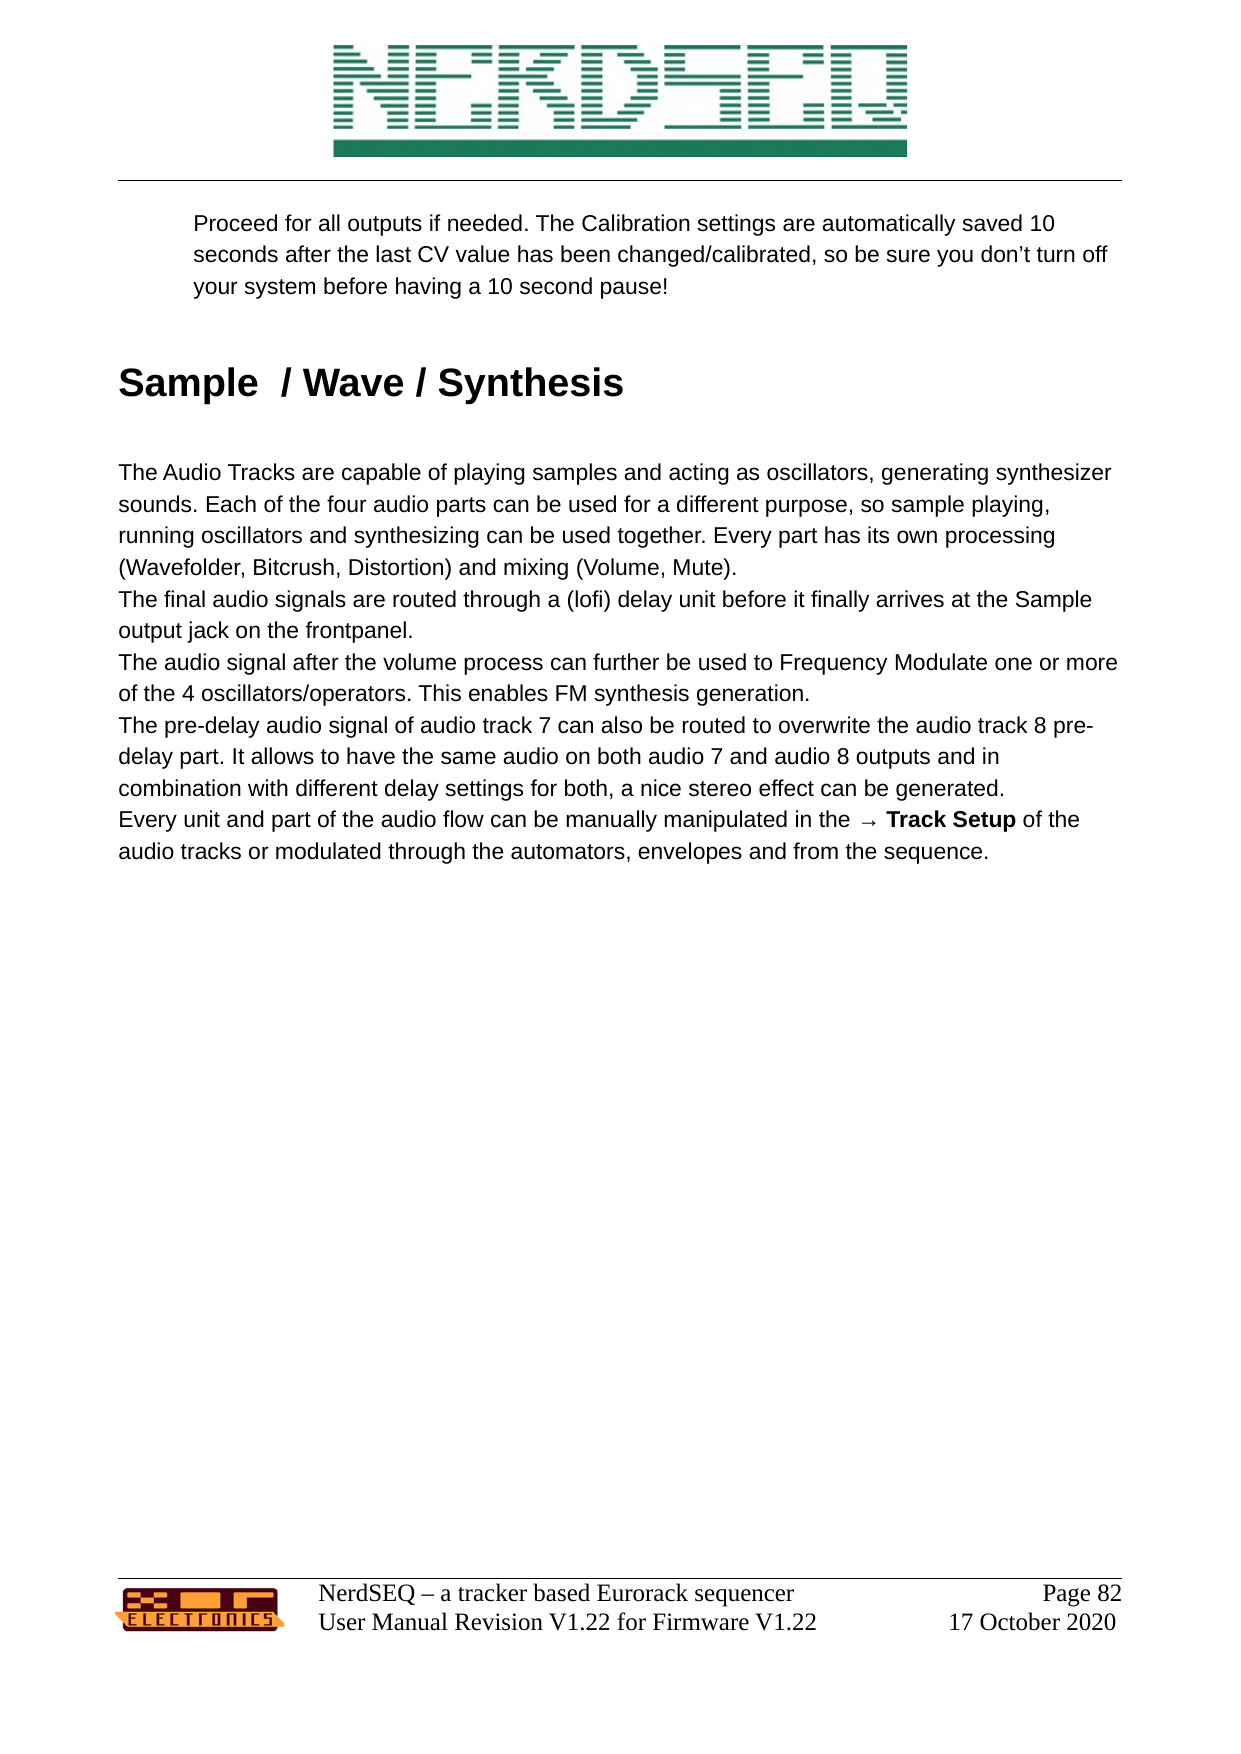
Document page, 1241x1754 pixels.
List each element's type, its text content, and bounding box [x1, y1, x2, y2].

text The Audio Tracks are capable of playing samples and acting as oscillators, generating synthesizer sounds. Each of the four audio parts can be used for a different purpose, so sample playing, running oscillators and synthesizing can be used together. Every part has its own processing (Wavefolder, Bitcrush, Distortion) and mixing (Volume, Mute). [118, 459, 1122, 580]
picture [333, 45, 908, 157]
subtitle Sample / Wave / Synthesis [118, 359, 1122, 404]
text The final audio signals are routed through a (lofi) delay unit before it finally arrives at the Sample output jack on the frontpanel. [118, 586, 1122, 643]
text Every unit and part of the audio flow can be manually manipulated in the → Track Setup of the audio tracks or modulated through the automators, envelopes and from the sequence. [118, 806, 1122, 864]
text Proceed for all outputs if needed. The Calibration settings are automatically saved 10 seconds after the last CV value has been changed/calibrated, so be sure you don’t turn off your system before having a 10 second pause! [193, 209, 1122, 299]
text The audio signal after the volume process can further be used to Frequency Modulate one or more of the 4 oscillators/operators. This enables FM synthesis generation. [118, 649, 1122, 707]
text The pre-delay audio signal of audio track 7 can also be routed to overwrite the audio track 8 pre-delay part. It allows to have the same audio on both audio 7 and audio 8 outputs and in combination with different delay settings for both, a nice stereo effect can be generated. [118, 712, 1122, 801]
picture [115, 1584, 285, 1634]
